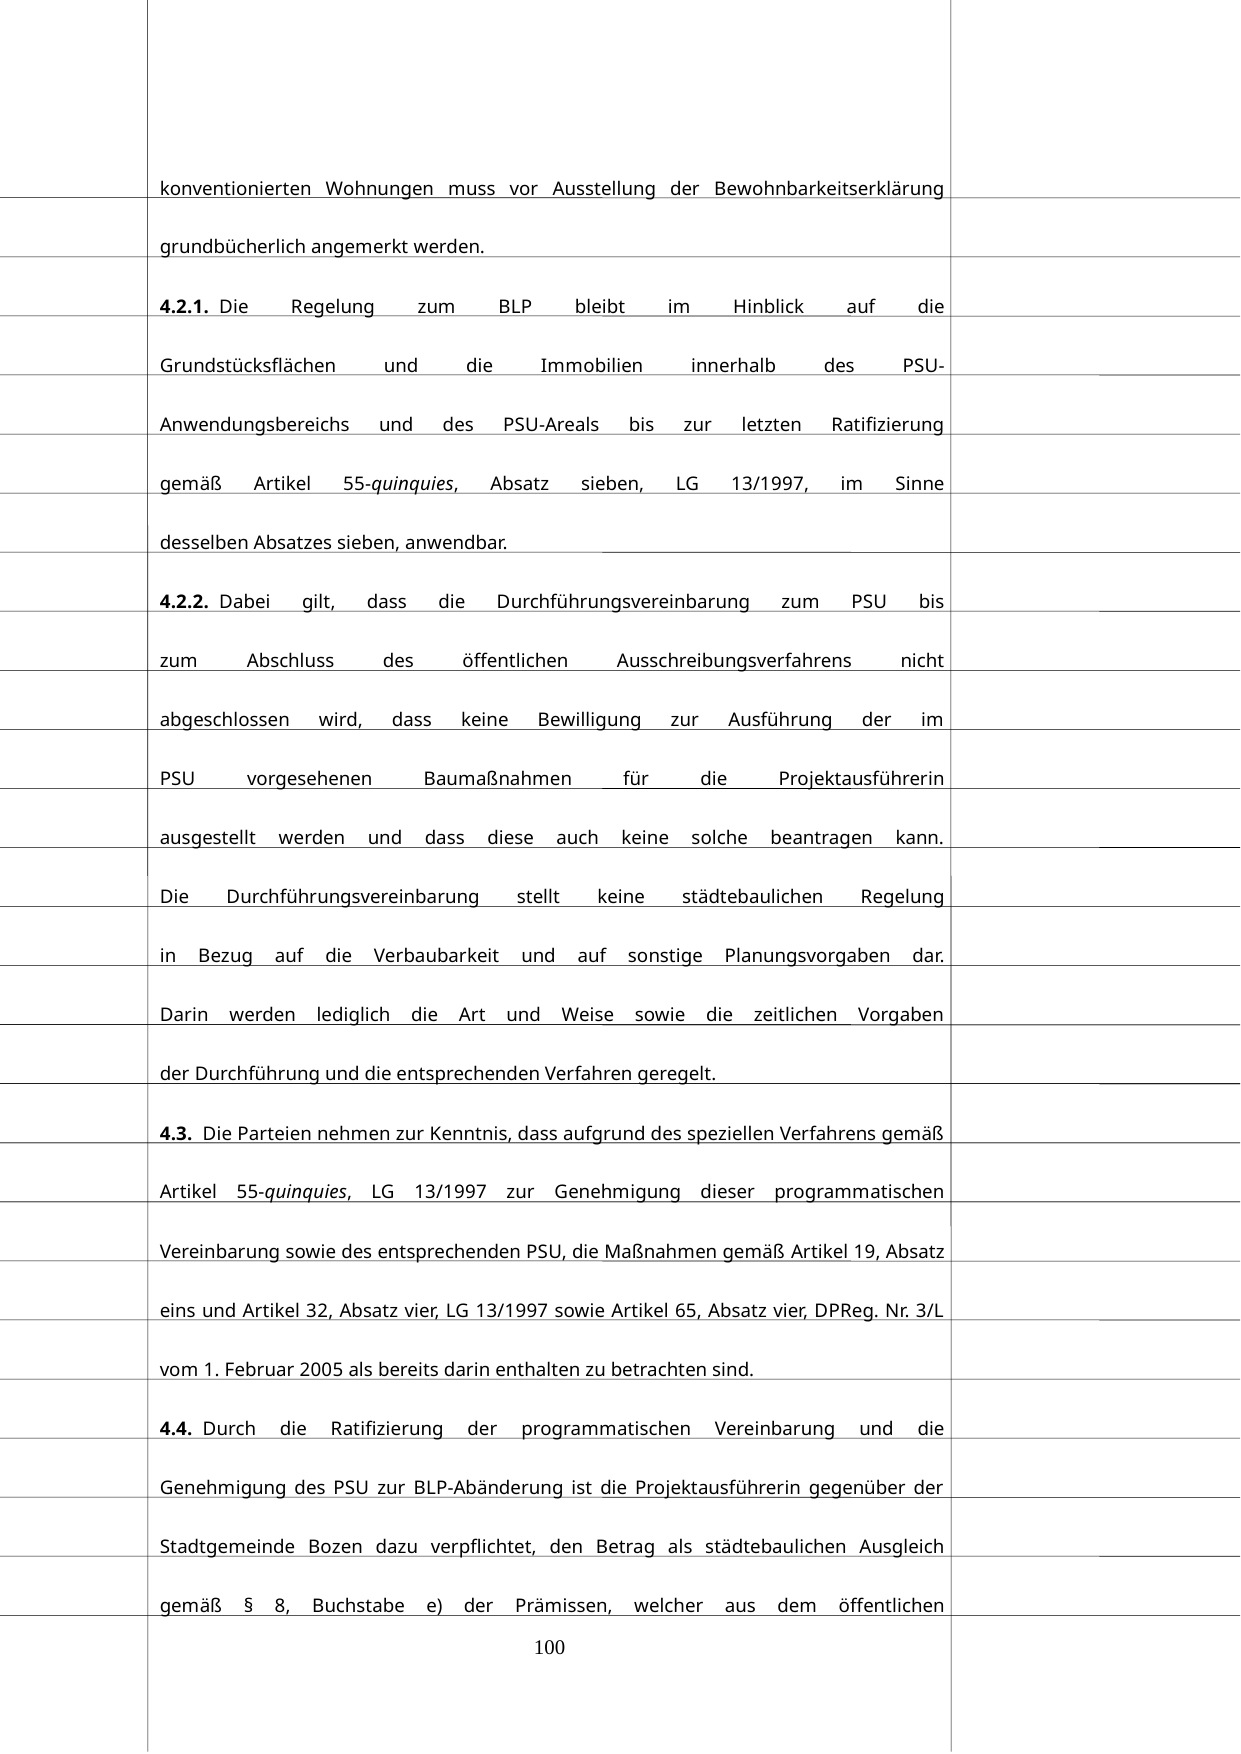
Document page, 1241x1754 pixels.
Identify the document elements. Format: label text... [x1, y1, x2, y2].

text gemäß § 8, Buchstabe e) der Prämissen, welcher aus dem öffentlichen [159, 1557, 945, 1615]
text der Durchführung und die entsprechenden Verfahren geregelt. [159, 1025, 945, 1083]
text 4.3. Die Parteien nehmen zur Kenntnis, dass aufgrund des speziellen Verfahrens gemäß [159, 1093, 945, 1142]
text [159, 553, 945, 561]
text 4.4. Durch die Ratifizierung der programmatischen Vereinbarung und die [159, 1388, 945, 1437]
text Artikel 55-quinquies, LG 13/1997 zur Genehmigung dieser programmatischen [159, 1144, 945, 1201]
text eins und Artikel 32, Absatz vier, LG 13/1997 sowie Artikel 65, Absatz vier, DPReg. Nr. 3/L [159, 1262, 945, 1319]
text PSU vorgesehenen Baumaßnahmen für die Projektausführerin [159, 730, 945, 788]
text in Bezug auf die Verbaubarkeit und auf sonstige Planungsvorgaben dar. [159, 907, 945, 965]
text konventionierten Wohnungen muss vor Ausstellung der Bewohnbarkeitserklärung [159, 148, 945, 197]
text Darin werden lediglich die Art und Weise sowie die zeitlichen Vorgaben [159, 966, 945, 1024]
text Grundstücksflächen und die Immobilien innerhalb des PSU- [159, 317, 945, 374]
text grundbücherlich angemerkt werden. [159, 198, 945, 256]
text zum Abschluss des öffentlichen Ausschreibungsverfahrens nicht [159, 612, 945, 670]
text 4.2.2. Dabei gilt, dass die Durchführungsvereinbarung zum PSU bis [159, 561, 945, 610]
text ausgestellt werden und dass diese auch keine solche beantragen kann. [159, 789, 945, 847]
text abgeschlossen wird, dass keine Bewilligung zur Ausführung der im [159, 671, 945, 729]
text vom 1. Februar 2005 als bereits darin enthalten zu betrachten sind. [159, 1321, 945, 1378]
text gemäß Artikel 55-quinquies, Absatz sieben, LG 13/1997, im Sinne [159, 435, 945, 492]
text Vereinbarung sowie des entsprechenden PSU, die Maßnahmen gemäß Artikel 19, Absatz [159, 1203, 945, 1260]
text Stadtgemeinde Bozen dazu verpflichtet, den Betrag als städtebaulichen Ausgleich [159, 1498, 945, 1555]
text Genehmigung des PSU zur BLP-Abänderung ist die Projektausführerin gegenüber der [159, 1439, 945, 1497]
text Die Durchführungsvereinbarung stellt keine städtebaulichen Regelung [159, 848, 945, 906]
text desselben Absatzes sieben, anwendbar. [159, 494, 945, 552]
text Anwendungsbereichs und des PSU-Areals bis zur letzten Ratifizierung [159, 376, 945, 433]
text 4.2.1. Die Regelung zum BLP bleibt im Hinblick auf die [159, 266, 945, 315]
